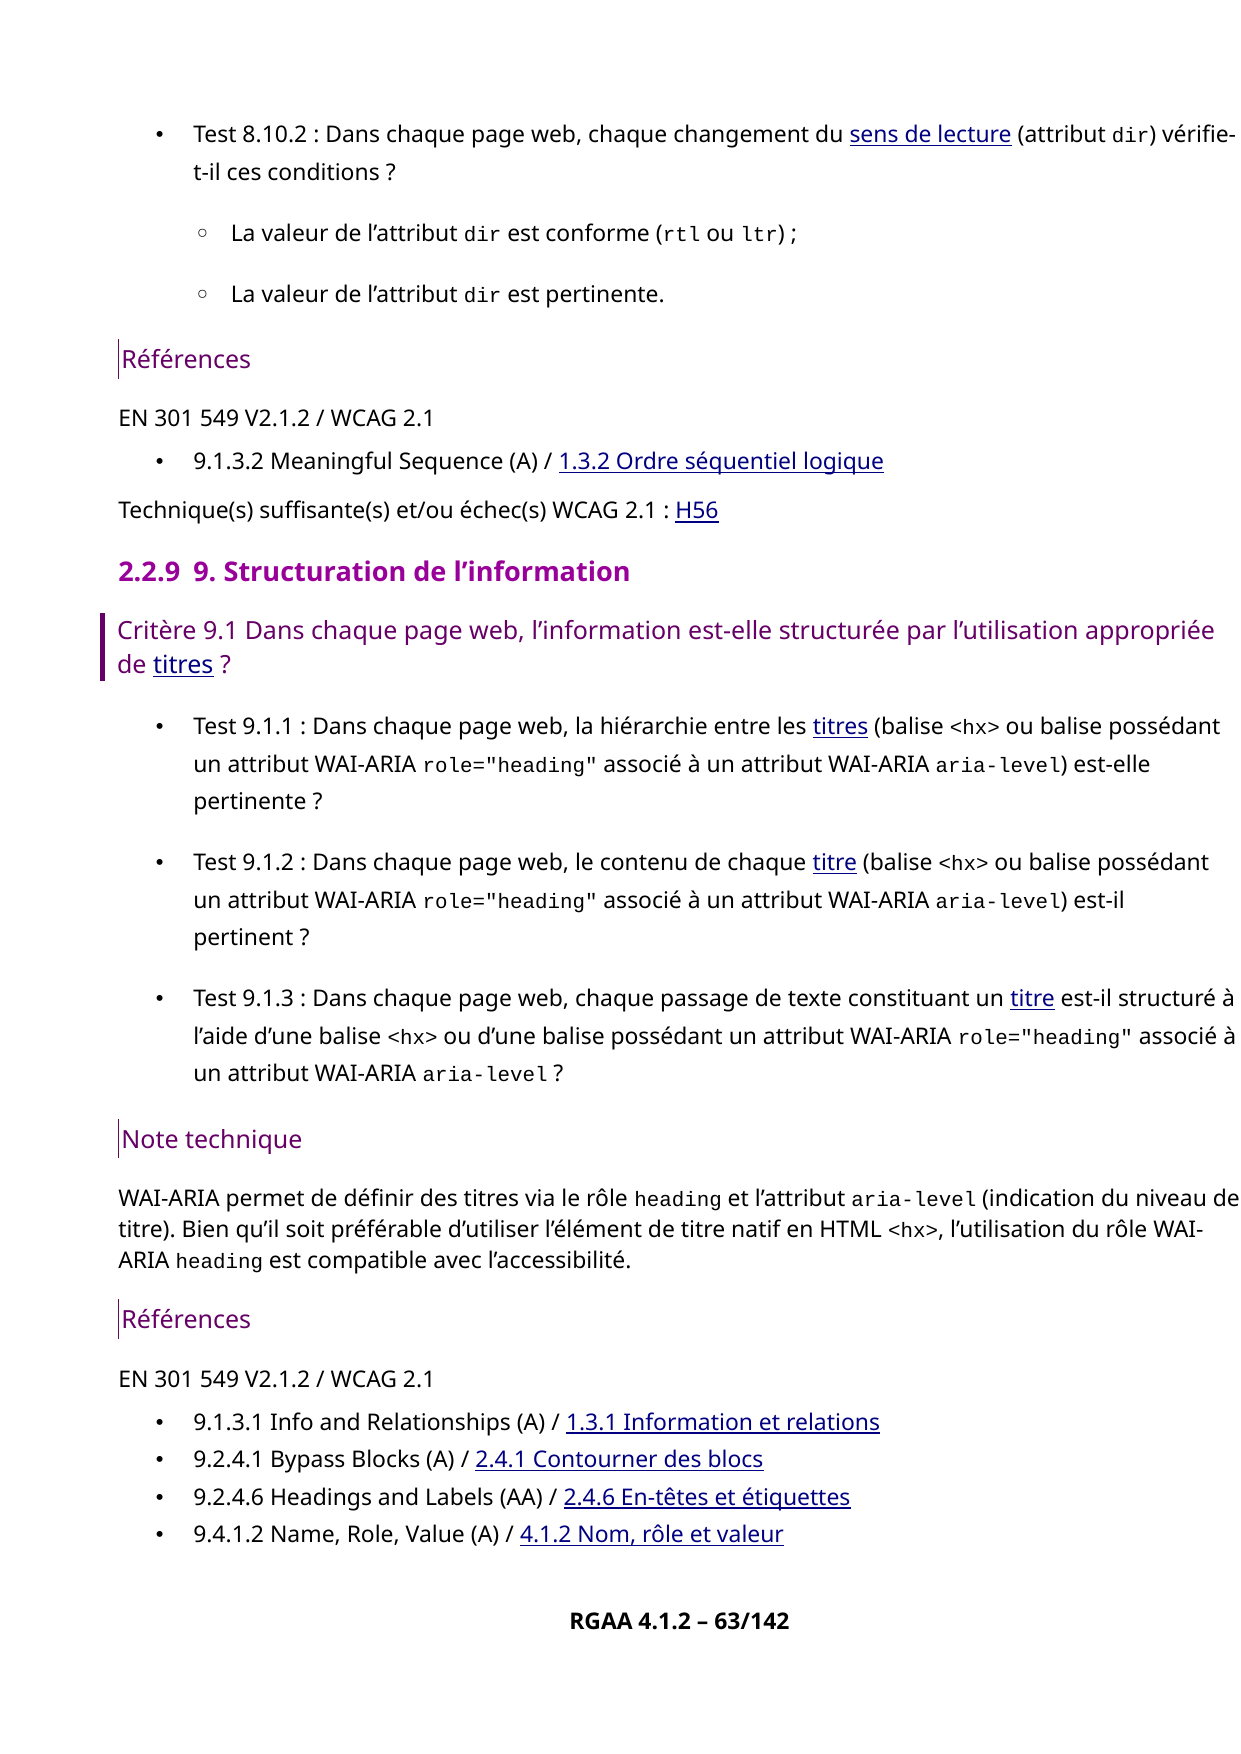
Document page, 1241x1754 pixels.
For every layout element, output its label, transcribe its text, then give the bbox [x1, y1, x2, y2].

list Test 9.1.1 : Dans chaque page web, la hiérarchie entre les titres (balise <hx> ou balise possédant un attribut WAI-ARIA role="heading" associé à un attribut WAI-ARIA aria-level) est-elle pertinente ? [156, 710, 1240, 817]
list La valeur de l’attribut dir est pertinente. [193, 278, 1240, 309]
list 9.2.4.1 Bypass Blocks (A) / 2.4.1 Contourner des blocs [156, 1443, 1240, 1474]
subtitle Note technique [118, 1118, 1240, 1158]
subtitle Références [119, 339, 1240, 379]
text WAI-ARIA permet de définir des titres via le rôle heading et l’attribut aria-level (indication du niveau de titre). Bien qu’il soit préférable d’utiliser l’élément de titre natif en HTML <hx>, l’utilisation du rôle WAI-ARIA heading est compatible avec l’accessibilité. [118, 1182, 1240, 1276]
text EN 301 549 V2.1.2 / WCAG 2.1 [118, 402, 1240, 433]
list Test 9.1.2 : Dans chaque page web, le contenu de chaque titre (balise <hx> ou balise possédant un attribut WAI-ARIA role="heading" associé à un attribut WAI-ARIA aria-level) est-il pertinent ? [156, 846, 1240, 953]
subtitle Critère 9.1 Dans chaque page web, l’information est-elle structurée par l’utilisation appropriée de titres ? [105, 613, 1240, 681]
list 9.1.3.1 Info and Relationships (A) / 1.3.1 Information et relations [156, 1406, 1240, 1437]
list Test 8.10.2 : Dans chaque page web, chaque changement du sens de lecture (attribut dir) vérifie-t-il ces conditions ? [156, 118, 1240, 187]
list Test 9.1.3 : Dans chaque page web, chaque passage de texte constituant un titre est-il structuré à l’aide d’une balise <hx> ou d’une balise possédant un attribut WAI-ARIA role="heading" associé à un attribut WAI-ARIA aria-level ? [156, 982, 1240, 1089]
list 9.2.4.6 Headings and Labels (AA) / 2.4.6 En-têtes et étiquettes [156, 1481, 1240, 1512]
subtitle Références [119, 1299, 1240, 1339]
list 9.4.1.2 Name, Role, Value (A) / 4.1.2 Nom, rôle et valeur [156, 1518, 1240, 1549]
text EN 301 549 V2.1.2 / WCAG 2.1 [118, 1363, 1240, 1394]
text Technique(s) suffisante(s) et/ou échec(s) WCAG 2.1 : H56 [118, 494, 1240, 526]
list La valeur de l’attribut dir est conforme (rtl ou ltr) ; [193, 217, 1240, 248]
list 9.1.3.2 Meaningful Sequence (A) / 1.3.2 Ordre séquentiel logique [156, 445, 1240, 476]
subtitle 9. Structuration de l’information [118, 552, 1240, 589]
